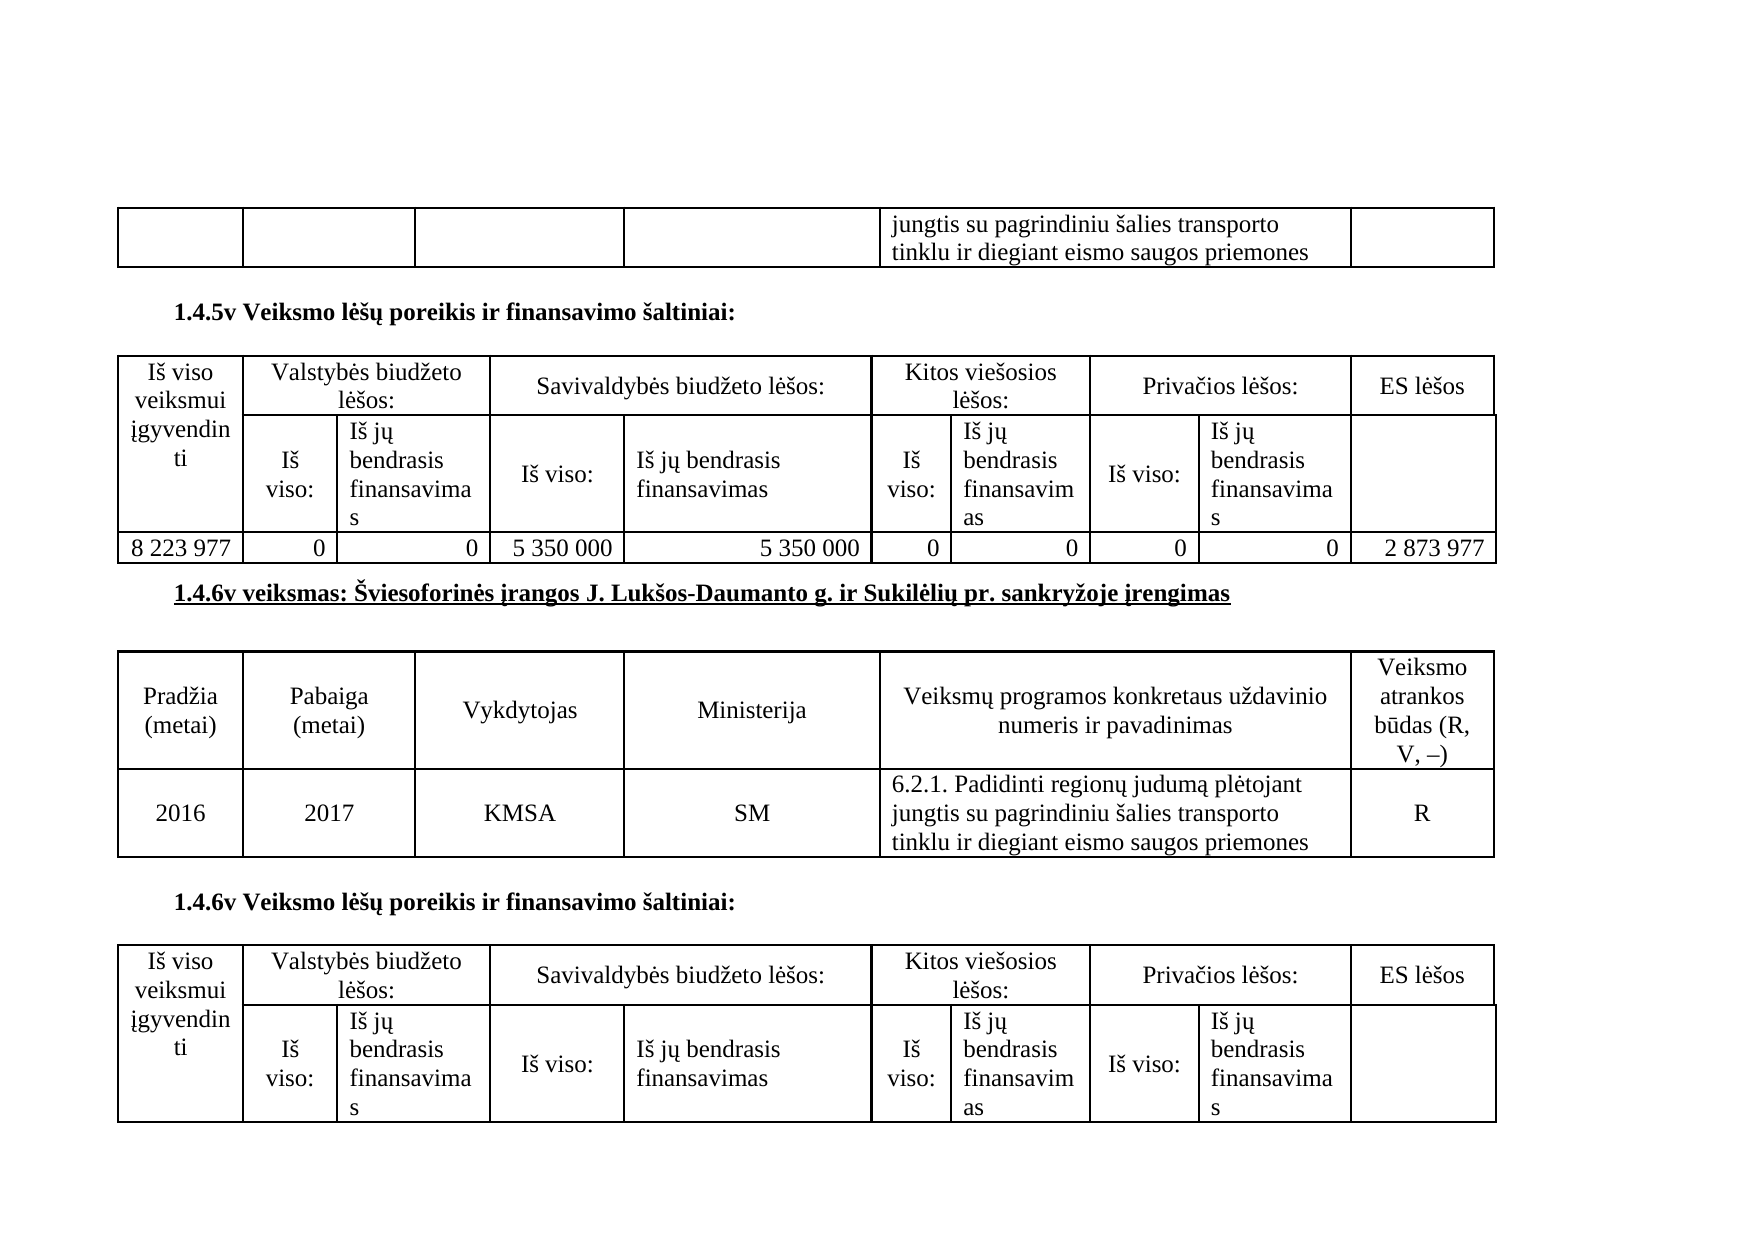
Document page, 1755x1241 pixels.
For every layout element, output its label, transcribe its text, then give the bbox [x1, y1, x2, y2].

table_cell jungtis su pagrindiniu šalies transporto tinklu ir diegiant eismo saugos priemones [881, 209, 1350, 266]
table_cell [660, 622, 871, 650]
table_cell [1521, 531, 1636, 562]
table_cell Iš jų bendrasis finansavimas [952, 416, 1089, 531]
table_cell [1496, 650, 1521, 767]
table_cell [871, 622, 951, 650]
table_cell [951, 858, 995, 887]
table_cell [1521, 768, 1636, 856]
table_cell [995, 326, 1090, 354]
table_cell [1221, 268, 1351, 297]
table_cell [1351, 622, 1521, 650]
table_cell [951, 622, 995, 650]
table_cell [660, 915, 871, 944]
table_cell [118, 858, 162, 887]
table_cell Iš viso: [873, 1006, 950, 1121]
table_cell [337, 622, 415, 650]
table_cell [871, 858, 951, 887]
table_cell 5 350 000 [491, 533, 623, 562]
table_cell [1090, 268, 1198, 297]
table_cell [415, 915, 490, 944]
table_cell [624, 858, 660, 887]
table_cell Kitos viešosios lėšos: [873, 357, 1089, 414]
table_cell Iš viso: [1091, 1006, 1198, 1121]
table_cell [995, 915, 1090, 944]
table_cell [162, 915, 243, 944]
table_cell [1199, 915, 1221, 944]
table_cell [1221, 326, 1351, 354]
table_cell [624, 326, 660, 354]
table_cell Pradžia (metai) [119, 653, 242, 767]
table_cell Iš jų bendrasis finansavimas [952, 1006, 1089, 1121]
table_cell [1497, 531, 1521, 562]
table_cell [625, 209, 879, 266]
table_cell 0 [873, 533, 950, 562]
table_cell Valstybės biudžeto lėšos: [244, 946, 489, 1004]
table_cell Iš viso: [244, 1006, 336, 1121]
table_cell [337, 858, 415, 887]
table_cell Iš jų bendrasis finansavimas [338, 416, 489, 531]
table_cell [1521, 326, 1636, 354]
table_cell [871, 268, 951, 297]
table_cell [1496, 355, 1521, 414]
table_cell [1199, 268, 1221, 297]
table_cell Iš jų bendrasis finansavimas [625, 1006, 870, 1121]
table_cell [490, 622, 624, 650]
table_cell [1521, 887, 1636, 915]
table_cell Veiksmų programos konkretaus uždavinio numeris ir pavadinimas [881, 653, 1350, 767]
table_cell Iš viso: [491, 416, 623, 531]
table_cell [118, 887, 162, 915]
table_cell [243, 858, 337, 887]
table_cell [1497, 1004, 1521, 1121]
table_cell 6.2.1. Padidinti regionų judumą plėtojant jungtis su pagrindiniu šalies transporto tinklu ir diegiant eismo saugos priemones [881, 770, 1350, 856]
table_cell [995, 622, 1090, 650]
table_cell 0 [1200, 533, 1350, 562]
table_cell [1496, 562, 1521, 622]
table_cell [1199, 858, 1221, 887]
table_cell [490, 915, 624, 944]
table_cell [1090, 326, 1198, 354]
table_cell [995, 858, 1090, 887]
table_cell [1090, 622, 1198, 650]
table_cell KMSA [416, 770, 623, 856]
table_cell [415, 858, 490, 887]
table_cell 1.4.6v veiksmas: Šviesoforinės įrangos J. Lukšos-Daumanto g. ir Sukilėlių pr. sankryžoje įrengimas [162, 564, 1493, 622]
table_cell [995, 268, 1090, 297]
table_cell [1221, 915, 1351, 944]
table_cell Savivaldybės biudžeto lėšos: [491, 946, 870, 1004]
table_cell [660, 326, 871, 354]
table_cell [1521, 297, 1636, 326]
table_cell [1221, 622, 1351, 650]
table_cell [416, 209, 623, 266]
table_cell [119, 209, 242, 266]
table_cell 0 [244, 533, 336, 562]
table_cell [1090, 858, 1198, 887]
table_cell Iš jų bendrasis finansavimas [1200, 1006, 1350, 1121]
table_cell [1521, 915, 1636, 944]
table_cell Iš jų bendrasis finansavimas [1200, 416, 1350, 531]
table_cell [415, 622, 490, 650]
table_cell [1496, 207, 1521, 266]
table_cell [490, 268, 624, 297]
table_cell [624, 915, 660, 944]
table_cell ES lėšos [1352, 946, 1493, 1004]
table_cell 8 223 977 [119, 533, 242, 562]
table_cell [1521, 622, 1636, 650]
table_cell Iš viso: [873, 416, 950, 531]
table_cell Iš jų bendrasis finansavimas [625, 416, 870, 531]
table_cell 0 [338, 533, 489, 562]
table_cell Pabaiga (metai) [244, 653, 414, 767]
table_cell [415, 268, 490, 297]
table_cell [1521, 562, 1636, 622]
table_cell [1352, 1006, 1495, 1121]
table_cell 1.4.5v Veiksmo lėšų poreikis ir finansavimo šaltiniai: [162, 297, 1351, 326]
table_cell Kitos viešosios lėšos: [873, 946, 1089, 1004]
table_cell [490, 858, 624, 887]
table_cell [951, 268, 995, 297]
table_cell 2016 [119, 770, 242, 856]
table_cell [871, 326, 951, 354]
table_cell 1.4.6v Veiksmo lėšų poreikis ir finansavimo šaltiniai: [162, 887, 1351, 915]
table_cell Ministerija [625, 653, 879, 767]
table_cell [1351, 887, 1493, 915]
table_cell Veiksmo atrankos būdas (R, V, –) [1352, 653, 1493, 767]
table_cell [490, 326, 624, 354]
table_cell [337, 326, 415, 354]
table_cell [1521, 650, 1636, 767]
table_cell Privačios lėšos: [1091, 357, 1350, 414]
table_cell 2017 [244, 770, 414, 856]
table_cell [415, 326, 490, 354]
table_cell [1352, 209, 1493, 266]
table_cell [337, 268, 415, 297]
table_cell [1521, 355, 1636, 414]
table_cell Iš viso: [1091, 416, 1198, 531]
table_cell [660, 858, 871, 887]
table_cell [118, 564, 162, 622]
table_cell [1521, 1004, 1636, 1121]
table_cell [243, 915, 337, 944]
table_cell [1352, 416, 1495, 531]
table_cell [624, 268, 660, 297]
table_cell [1351, 326, 1521, 354]
table_cell [1521, 944, 1636, 1004]
table_cell R [1352, 770, 1493, 856]
table_cell 0 [952, 533, 1089, 562]
table_cell [871, 915, 951, 944]
table_cell [1521, 414, 1636, 531]
table_cell [162, 326, 243, 354]
table_cell Iš jų bendrasis finansavimas [338, 1006, 489, 1121]
table_cell Savivaldybės biudžeto lėšos: [491, 357, 870, 414]
table_cell [951, 326, 995, 354]
table_cell [244, 209, 414, 266]
table_cell [1351, 856, 1521, 887]
table_cell [1351, 297, 1493, 326]
table_cell [1496, 944, 1521, 1004]
table_cell [243, 622, 337, 650]
table_cell [118, 268, 162, 297]
table_cell [1199, 622, 1221, 650]
table_cell [118, 297, 162, 326]
table_cell [162, 622, 243, 650]
table_cell 2 873 977 [1352, 533, 1495, 562]
table_cell [243, 326, 337, 354]
table_cell [118, 326, 162, 354]
table_cell [118, 622, 162, 650]
table_cell SM [625, 770, 879, 856]
table_cell [951, 915, 995, 944]
table_cell [1496, 887, 1521, 915]
table_cell [243, 268, 337, 297]
table_cell [1496, 297, 1521, 326]
table_cell [1496, 768, 1521, 856]
table_cell [1199, 326, 1221, 354]
table_cell 0 [1091, 533, 1198, 562]
table_cell [118, 915, 162, 944]
table_cell [1351, 266, 1521, 297]
table_cell [1221, 858, 1351, 887]
table_cell Privačios lėšos: [1091, 946, 1350, 1004]
table_cell [660, 268, 871, 297]
table_cell [1521, 266, 1636, 297]
table_cell [1521, 856, 1636, 887]
table_cell [1521, 207, 1636, 266]
table_cell [1090, 915, 1198, 944]
table_cell [337, 915, 415, 944]
table_cell Iš viso veiksmui įgyvendinti [119, 357, 242, 531]
table_cell [162, 858, 243, 887]
table_cell Iš viso: [244, 416, 336, 531]
table_cell [1351, 915, 1521, 944]
table_cell Iš viso veiksmui įgyvendinti [119, 946, 242, 1121]
table_cell 5 350 000 [625, 533, 870, 562]
table_cell ES lėšos [1352, 357, 1493, 414]
table_cell Valstybės biudžeto lėšos: [244, 357, 489, 414]
table_cell [624, 622, 660, 650]
table_cell [162, 268, 243, 297]
table_cell [1497, 414, 1521, 531]
table_cell Vykdytojas [416, 653, 623, 767]
table_cell Iš viso: [491, 1006, 623, 1121]
